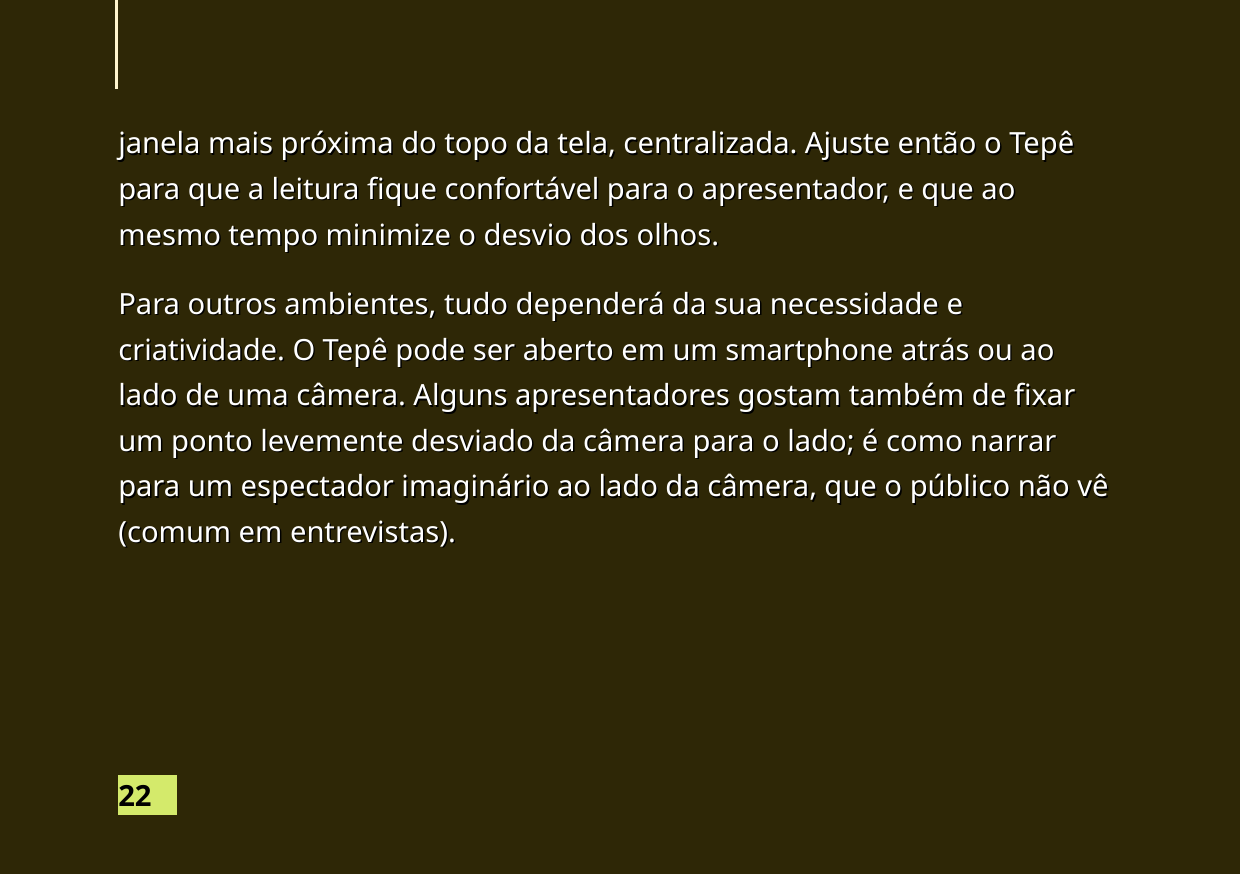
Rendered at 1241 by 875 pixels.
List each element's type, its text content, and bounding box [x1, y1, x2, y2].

text janela mais próxima do topo da tela, centralizada. Ajuste então o Tepê para que a leitura fique confortável para o apresentador, e que ao mesmo tempo minimize o desvio dos olhos. [118, 123, 1122, 253]
text Para outros ambientes, tudo dependerá da sua necessidade e criatividade. O Tepê pode ser aberto em um smartphone atrás ou ao lado de uma câmera. Alguns apresentadores gostam também de fixar um ponto levemente desviado da câmera para o lado; é como narrar para um espectador imaginário ao lado da câmera, que o público não vê (comum em entrevistas). [118, 283, 1122, 551]
